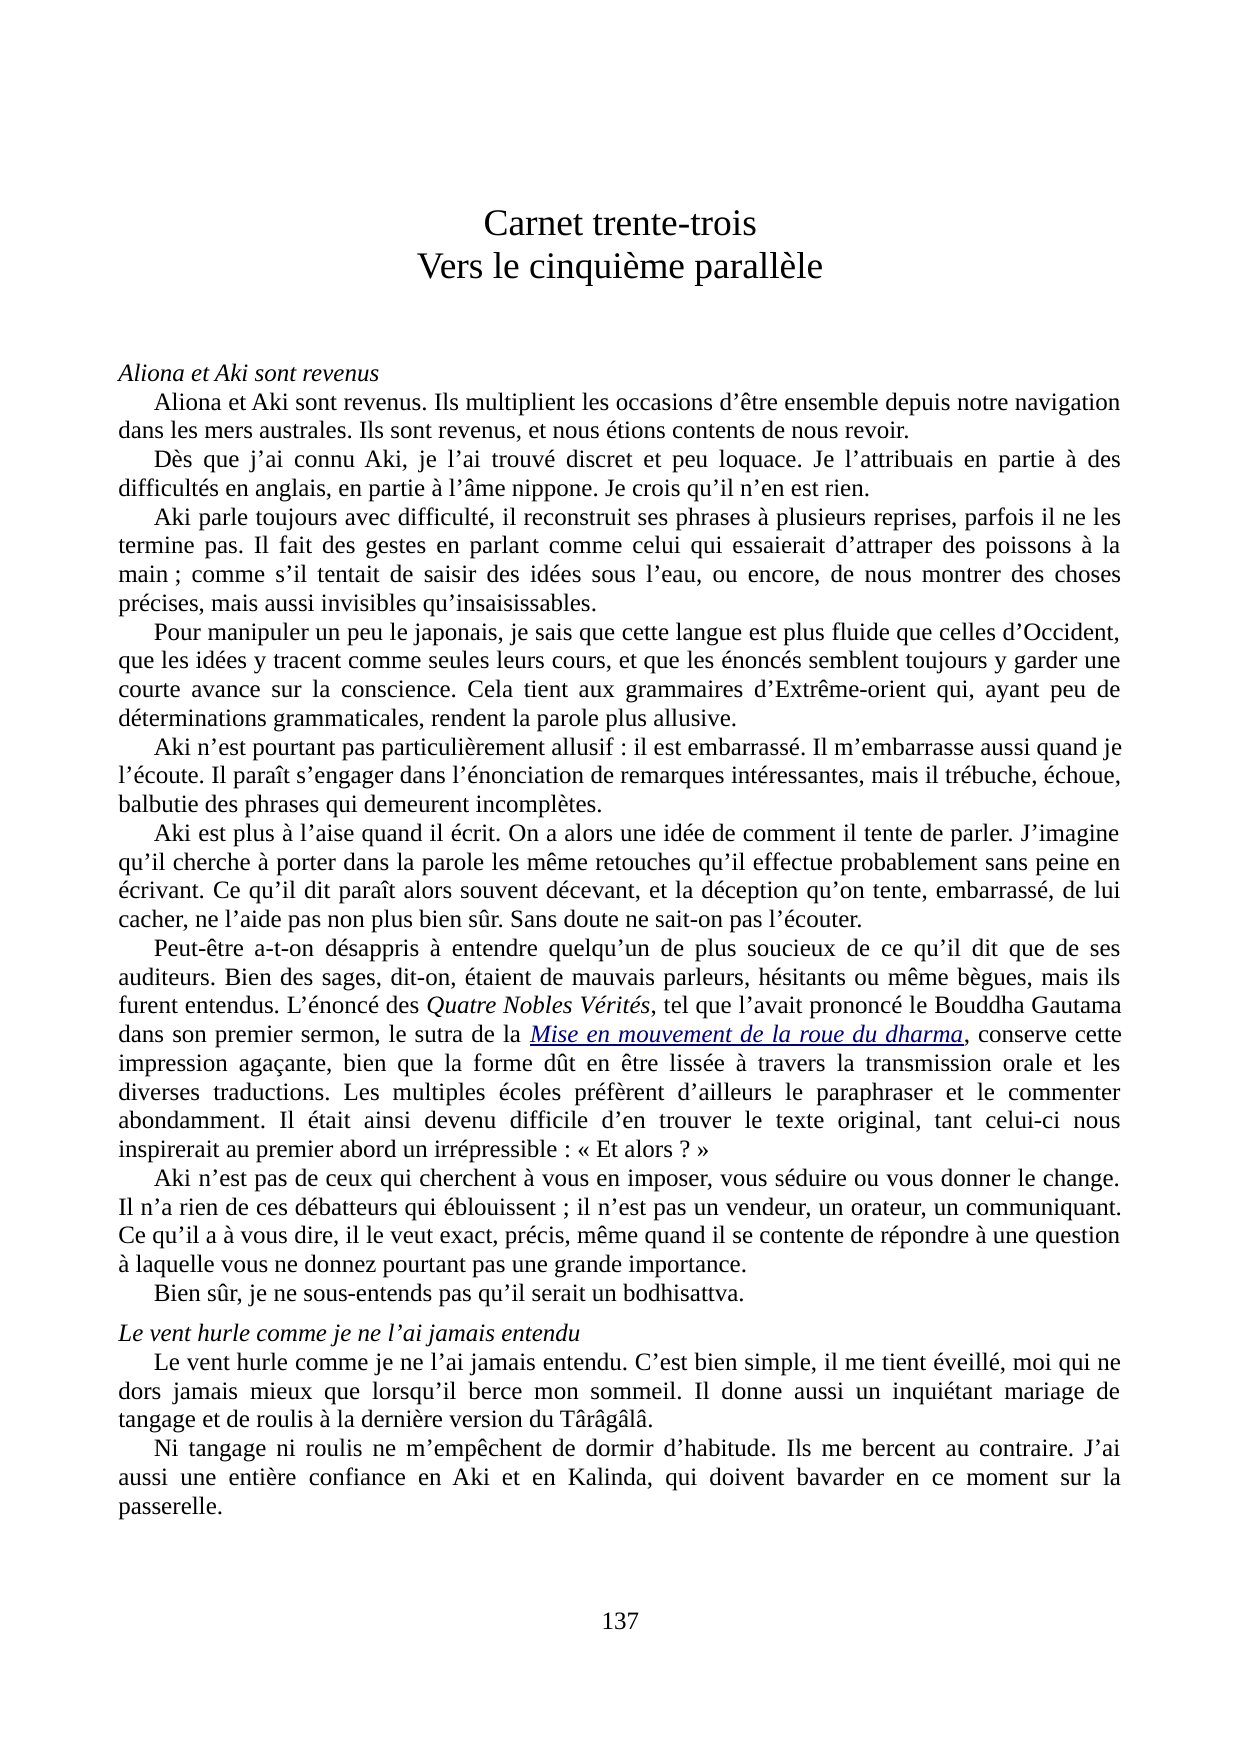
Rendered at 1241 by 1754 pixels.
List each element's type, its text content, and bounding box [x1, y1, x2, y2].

text Aki est plus à l’aise quand il écrit. On a alors une idée de comment il tente de parler. J’imagine qu’il cherche à porter dans la parole les même retouches qu’il effectue probablement sans peine en écrivant. Ce qu’il dit paraît alors souvent décevant, et la déception qu’on tente, embarrassé, de lui cacher, ne l’aide pas non plus bien sûr. Sans doute ne sait-on pas l’écouter. [118, 818, 1122, 933]
text Dès que j’ai connu Aki, je l’ai trouvé discret et peu loquace. Je l’attribuais en partie à des difficultés en anglais, en partie à l’âme nippone. Je crois qu’il n’en est rien. [118, 444, 1122, 502]
subtitle Aliona et Aki sont revenus [118, 358, 1122, 387]
subtitle Le vent hurle comme je ne l’ai jamais entendu [118, 1318, 1122, 1347]
text Aliona et Aki sont revenus. Ils multiplient les occasions d’être ensemble depuis notre navigation dans les mers australes. Ils sont revenus, et nous étions contents de nous revoir. [118, 387, 1122, 444]
text Le vent hurle comme je ne l’ai jamais entendu. C’est bien simple, il me tient éveillé, moi qui ne dors jamais mieux que lorsqu’il berce mon sommeil. Il donne aussi un inquiétant mariage de tangage et de roulis à la dernière version du Târâgâlâ. [118, 1347, 1122, 1433]
text Aki n’est pas de ceux qui cherchent à vous en imposer, vous séduire ou vous donner le change. Il n’a rien de ces débatteurs qui éblouissent ; il n’est pas un vendeur, un orateur, un communiquant. Ce qu’il a à vous dire, il le veut exact, précis, même quand il se contente de répondre à une question à laquelle vous ne donnez pourtant pas une grande importance. [118, 1163, 1122, 1278]
text Bien sûr, je ne sous-entends pas qu’il serait un bodhisattva. [118, 1278, 1122, 1307]
text Pour manipuler un peu le japonais, je sais que cette langue est plus fluide que celles d’Occident, que les idées y tracent comme seules leurs cours, et que les énoncés semblent toujours y garder une courte avance sur la conscience. Cela tient aux grammaires d’Extrême-orient qui, ayant peu de déterminations grammaticales, rendent la parole plus allusive. [118, 617, 1122, 732]
text Aki n’est pourtant pas particulièrement allusif : il est embarrassé. Il m’embarrasse aussi quand je l’écoute. Il paraît s’engager dans l’énonciation de remarques intéressantes, mais il trébuche, échoue, balbutie des phrases qui demeurent incomplètes. [118, 732, 1122, 818]
text Ni tangage ni roulis ne m’empêchent de dormir d’habitude. Ils me bercent au contraire. J’ai aussi une entière confiance en Aki et en Kalinda, qui doivent bavarder en ce moment sur la passerelle. [118, 1433, 1122, 1519]
text Aki parle toujours avec difficulté, il reconstruit ses phrases à plusieurs reprises, parfois il ne les termine pas. Il fait des gestes en parlant comme celui qui essaierait d’attraper des poissons à la main ; comme s’il tentait de saisir des idées sous l’eau, ou encore, de nous montrer des choses précises, mais aussi invisibles qu’insaisissables. [118, 502, 1122, 617]
text Peut-être a-t-on désappris à entendre quelqu’un de plus soucieux de ce qu’il dit que de ses auditeurs. Bien des sages, dit-on, étaient de mauvais parleurs, hésitants ou même bègues, mais ils furent entendus. L’énoncé des Quatre Nobles Vérités, tel que l’avait prononcé le Bouddha Gautama dans son premier sermon, le sutra de la Mise en mouvement de la roue du dharma, conserve cette impression agaçante, bien que la forme dût en être lissée à travers la transmission orale et les diverses traductions. Les multiples écoles préfèrent d’ailleurs le paraphraser et le commenter abondamment. Il était ainsi devenu difficile d’en trouver le texte original, tant celui-ci nous inspirerait au premier abord un irrépressible : « Et alors ? » [118, 933, 1122, 1163]
subtitle Carnet trente-trois Vers le cinquième parallèle [118, 201, 1122, 287]
